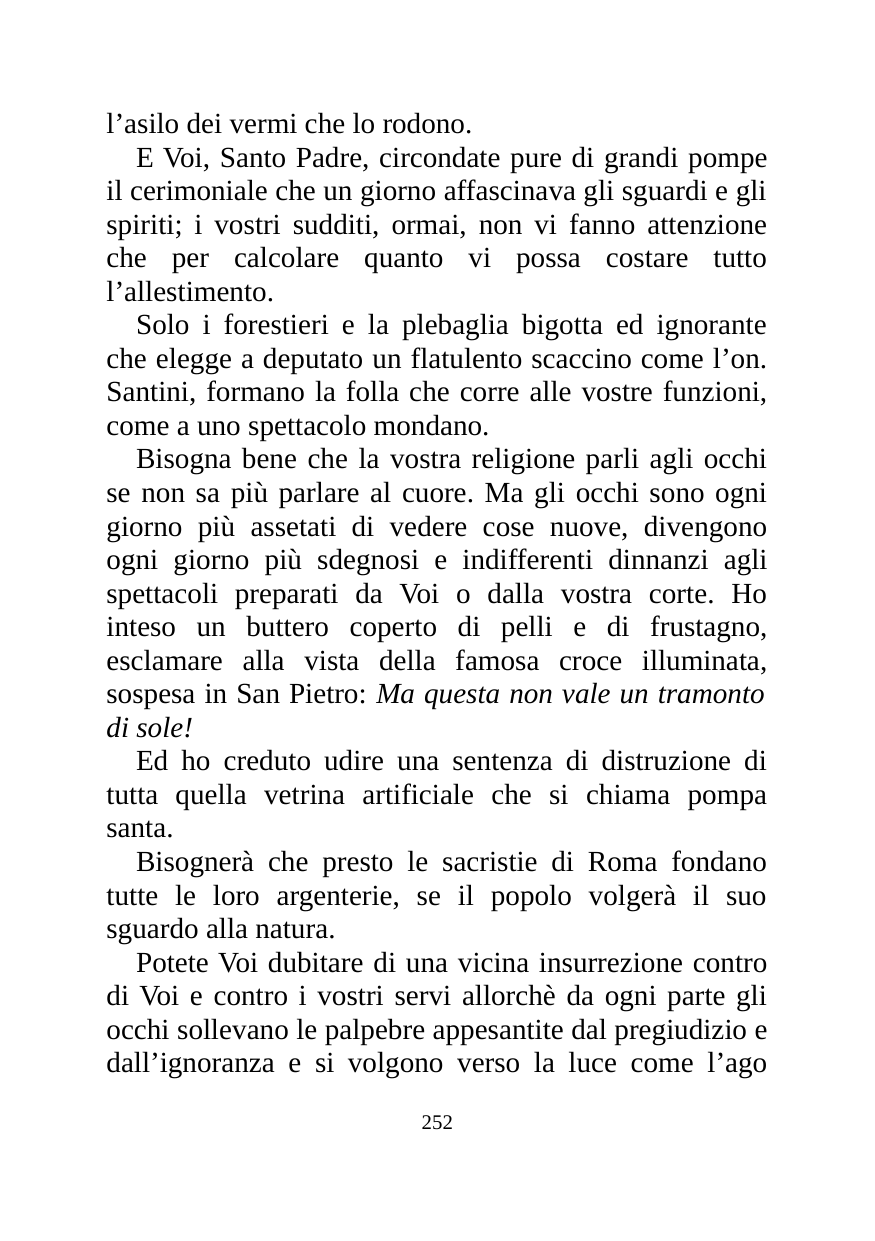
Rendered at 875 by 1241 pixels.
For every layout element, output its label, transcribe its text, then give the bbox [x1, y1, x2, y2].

text E Voi, Santo Padre, circondate pure di grandi pompe il cerimoniale che un giorno affascinava gli sguardi e gli spiriti; i vostri sudditi, ormai, non vi fanno attenzione che per calcolare quanto vi possa costare tutto l’allestimento. [106, 140, 768, 307]
text Ed ho creduto udire una sentenza di distruzione di tutta quella vetrina artificiale che si chiama pompa santa. [106, 743, 768, 844]
text Bisognerà che presto le sacristie di Roma fondano tutte le loro argenterie, se il popolo volgerà il suo sguardo alla natura. [106, 844, 768, 945]
text Bisogna bene che la vostra religione parli agli occhi se non sa più parlare al cuore. Ma gli occhi sono ogni giorno più assetati di vedere cose nuove, divengono ogni giorno più sdegnosi e indifferenti dinnanzi agli spettacoli preparati da Voi o dalla vostra corte. Ho inteso un buttero coperto di pelli e di frustagno, esclamare alla vista della famosa croce illuminata, sospesa in San Pietro: Ma questa non vale un tramonto di sole! [106, 442, 768, 743]
text Solo i forestieri e la plebaglia bigotta ed ignorante che elegge a deputato un flatulento scaccino come l’on. Santini, formano la folla che corre alle vostre funzioni, come a uno spettacolo mondano. [106, 307, 768, 442]
text Potete Voi dubitare di una vicina insurrezione contro di Voi e contro i vostri servi allorchè da ogni parte gli occhi sollevano le palpebre appesantite dal pregiudizio e dall’ignoranza e si volgono verso la luce come l’ago [106, 945, 768, 1079]
text l’asilo dei vermi che lo rodono. [106, 106, 768, 140]
